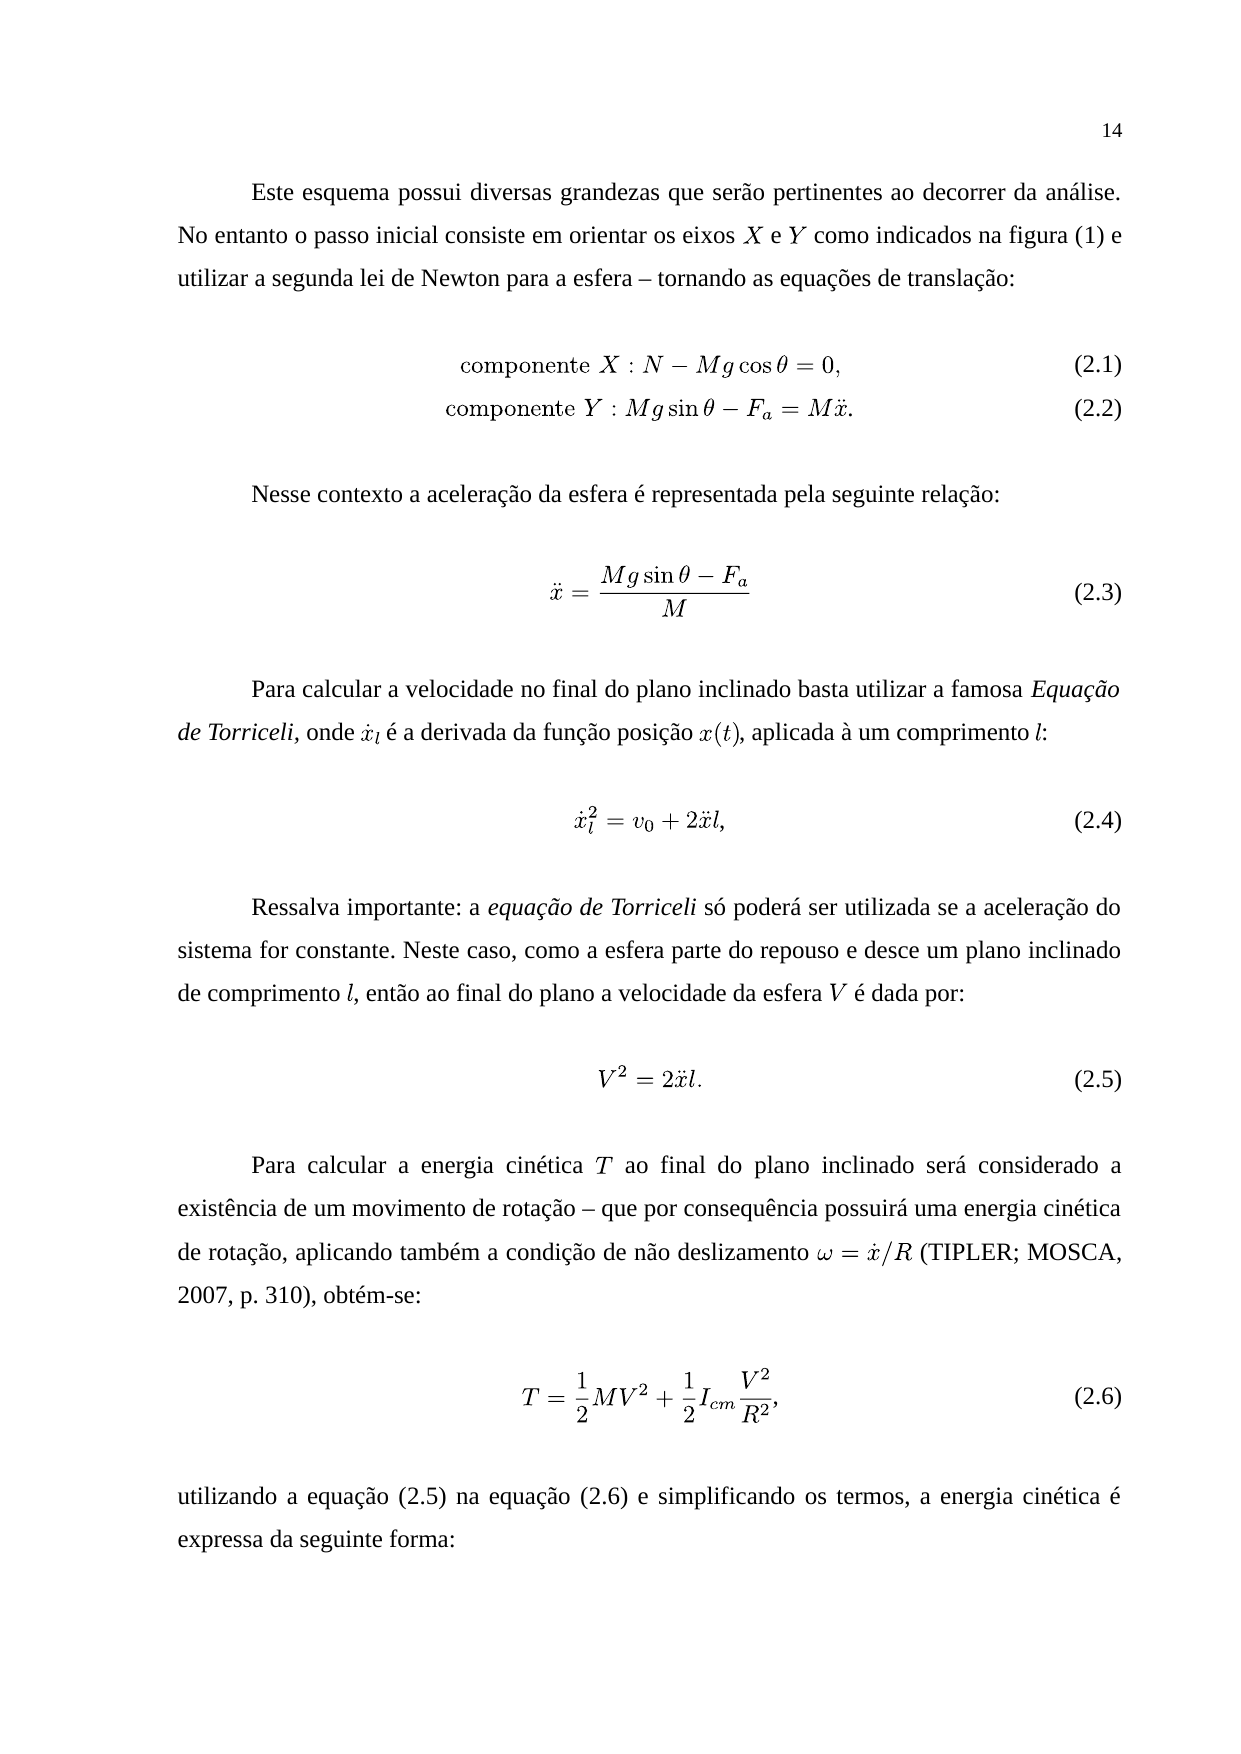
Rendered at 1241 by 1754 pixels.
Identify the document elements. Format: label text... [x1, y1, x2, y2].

text (2.3) [684, 565, 1122, 617]
text Para calcular a energia cinética ao final do plano inclinado será considerado a existência de um movimento de rotação – que por consequência possuirá uma energia cinética de rotação, aplicando também a condição de não deslizamento (TIPLER; MOSCA, 2007, p. 310), obtém-se: [177, 1150, 1122, 1309]
text , (2.6) [177, 1367, 1122, 1424]
text . (2.2) [177, 393, 1122, 421]
text (2.5) [177, 1064, 1122, 1093]
text Ressalva importante: a equação de Torriceli só poderá ser utilizada se a aceleração do sistema for constante. Neste caso, como a esfera parte do repouso e desce um plano inclinado de comprimento , então ao final do plano a velocidade da esfera é dada por: [177, 892, 1122, 1007]
text [177, 565, 662, 617]
text (2.1) [177, 349, 1122, 378]
text Para calcular a velocidade no final do plano inclinado basta utilizar a famosa Equação de Torriceli, onde é a derivada da função posição , aplicada à um comprimento : [177, 674, 1122, 747]
text utilizando a equação (2.5) na equação (2.6) e simplificando os termos, a energia cinética é expressa da seguinte forma: [177, 1481, 1122, 1553]
text , (2.4) [177, 804, 1122, 834]
text Este esquema possui diversas grandezas que serão pertinentes ao decorrer da análise. No entanto o passo inicial consiste em orientar os eixos e como indicados na figura (1) e utilizar a segunda lei de Newton para a esfera – tornando as equações de translação: [177, 177, 1122, 292]
text Nesse contexto a aceleração da esfera é representada pela seguinte relação: [177, 479, 1122, 508]
